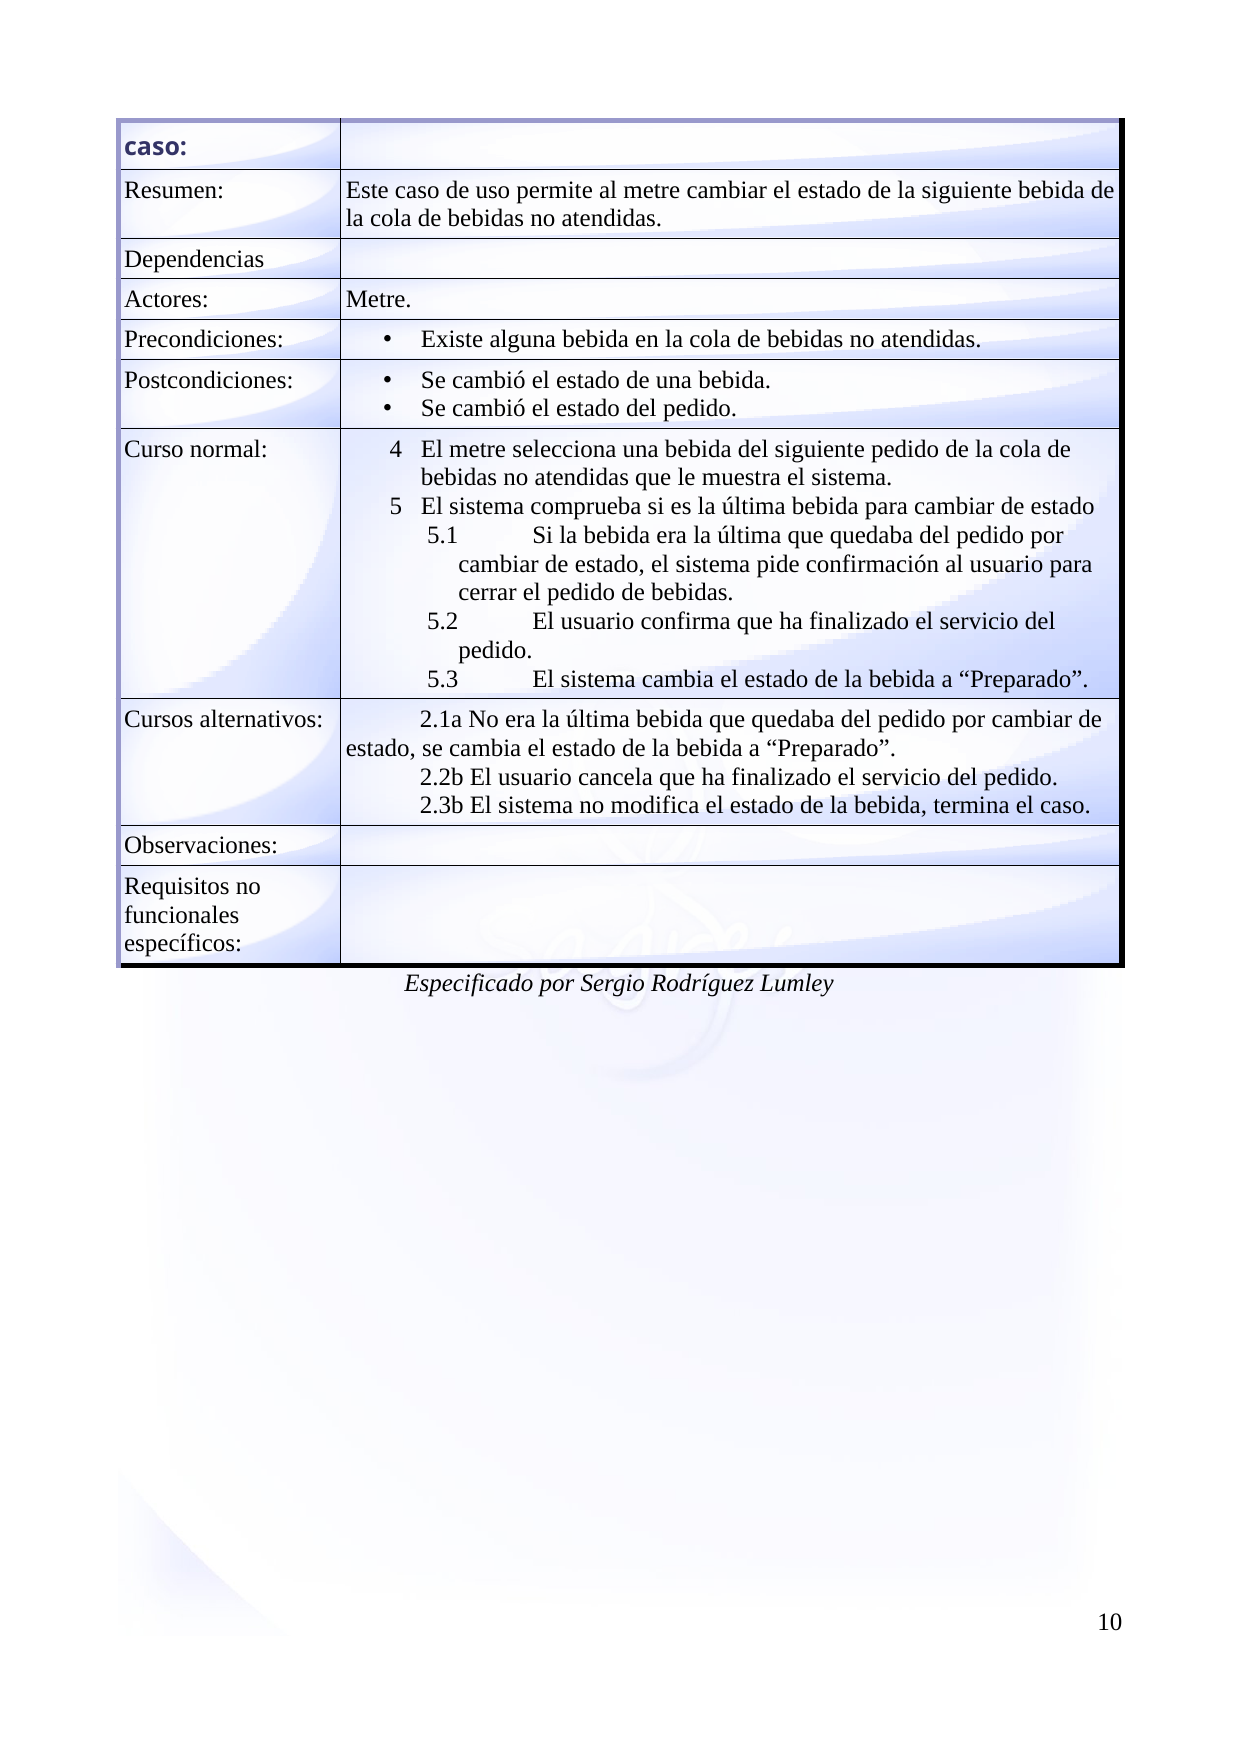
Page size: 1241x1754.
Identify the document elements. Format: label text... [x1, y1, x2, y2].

table_cell Curso normal: [121, 429, 340, 698]
table_cell [341, 866, 1119, 963]
table_cell El metre selecciona una bebida del siguiente pedido de la cola de bebidas no atendidas que le muestra el sistema. El sistema comprueba si es la última bebida para cambiar de estado Si la bebida era la última que quedaba del pedido por cambiar de estado, el sistema pide confirmación al usuario para cerrar el pedido de bebidas. El usuario confirma que ha finalizado el servicio del pedido. El sistema cambia el estado de la bebida a “Preparado”. [341, 429, 1119, 698]
picture [118, 997, 1122, 1636]
table_cell Este caso de uso permite al metre cambiar el estado de la siguiente bebida de la cola de bebidas no atendidas. [341, 170, 1119, 238]
table_cell Precondiciones: [121, 320, 340, 359]
table_header [341, 123, 1119, 169]
table_cell [341, 826, 1119, 865]
table_cell Resumen: [121, 170, 340, 238]
table_cell Existe alguna bebida en la cola de bebidas no atendidas. [341, 320, 1119, 359]
table_cell Requisitos no funcionales específicos: [121, 866, 340, 963]
table_header caso: [121, 123, 340, 169]
table_cell Observaciones: [121, 826, 340, 865]
text Especificado por Sergio Rodríguez Lumley [118, 968, 1122, 997]
table_cell Se cambió el estado de una bebida. Se cambió el estado del pedido. [341, 360, 1119, 428]
table_cell Dependencias [121, 239, 340, 278]
table_cell Metre. [341, 279, 1119, 318]
table_cell 2.1a No era la última bebida que quedaba del pedido por cambiar de estado, se cambia el estado de la bebida a “Preparado”. 2.2b El usuario cancela que ha finalizado el servicio del pedido. 2.3b El sistema no modifica el estado de la bebida, termina el caso. [341, 699, 1119, 825]
table_cell Postcondiciones: [121, 360, 340, 428]
table_cell Actores: [121, 279, 340, 318]
table_cell [341, 239, 1119, 278]
table_cell Cursos alternativos: [121, 699, 340, 825]
